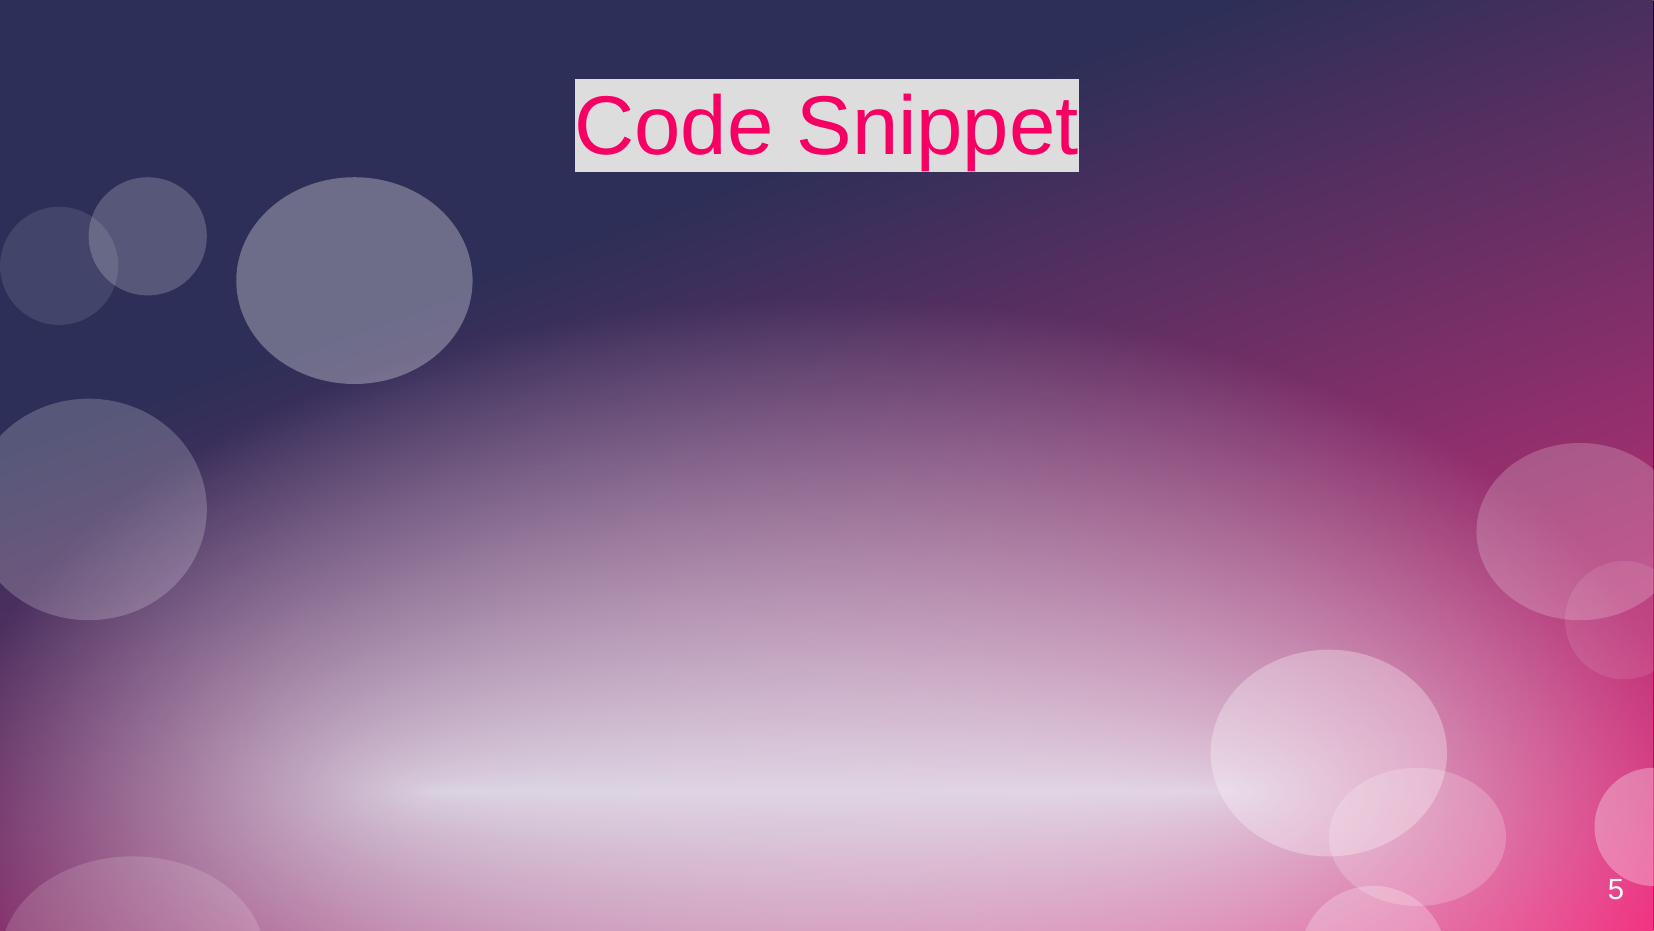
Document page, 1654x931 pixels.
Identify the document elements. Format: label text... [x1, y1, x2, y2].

title Code Snippet [88, 44, 1565, 207]
